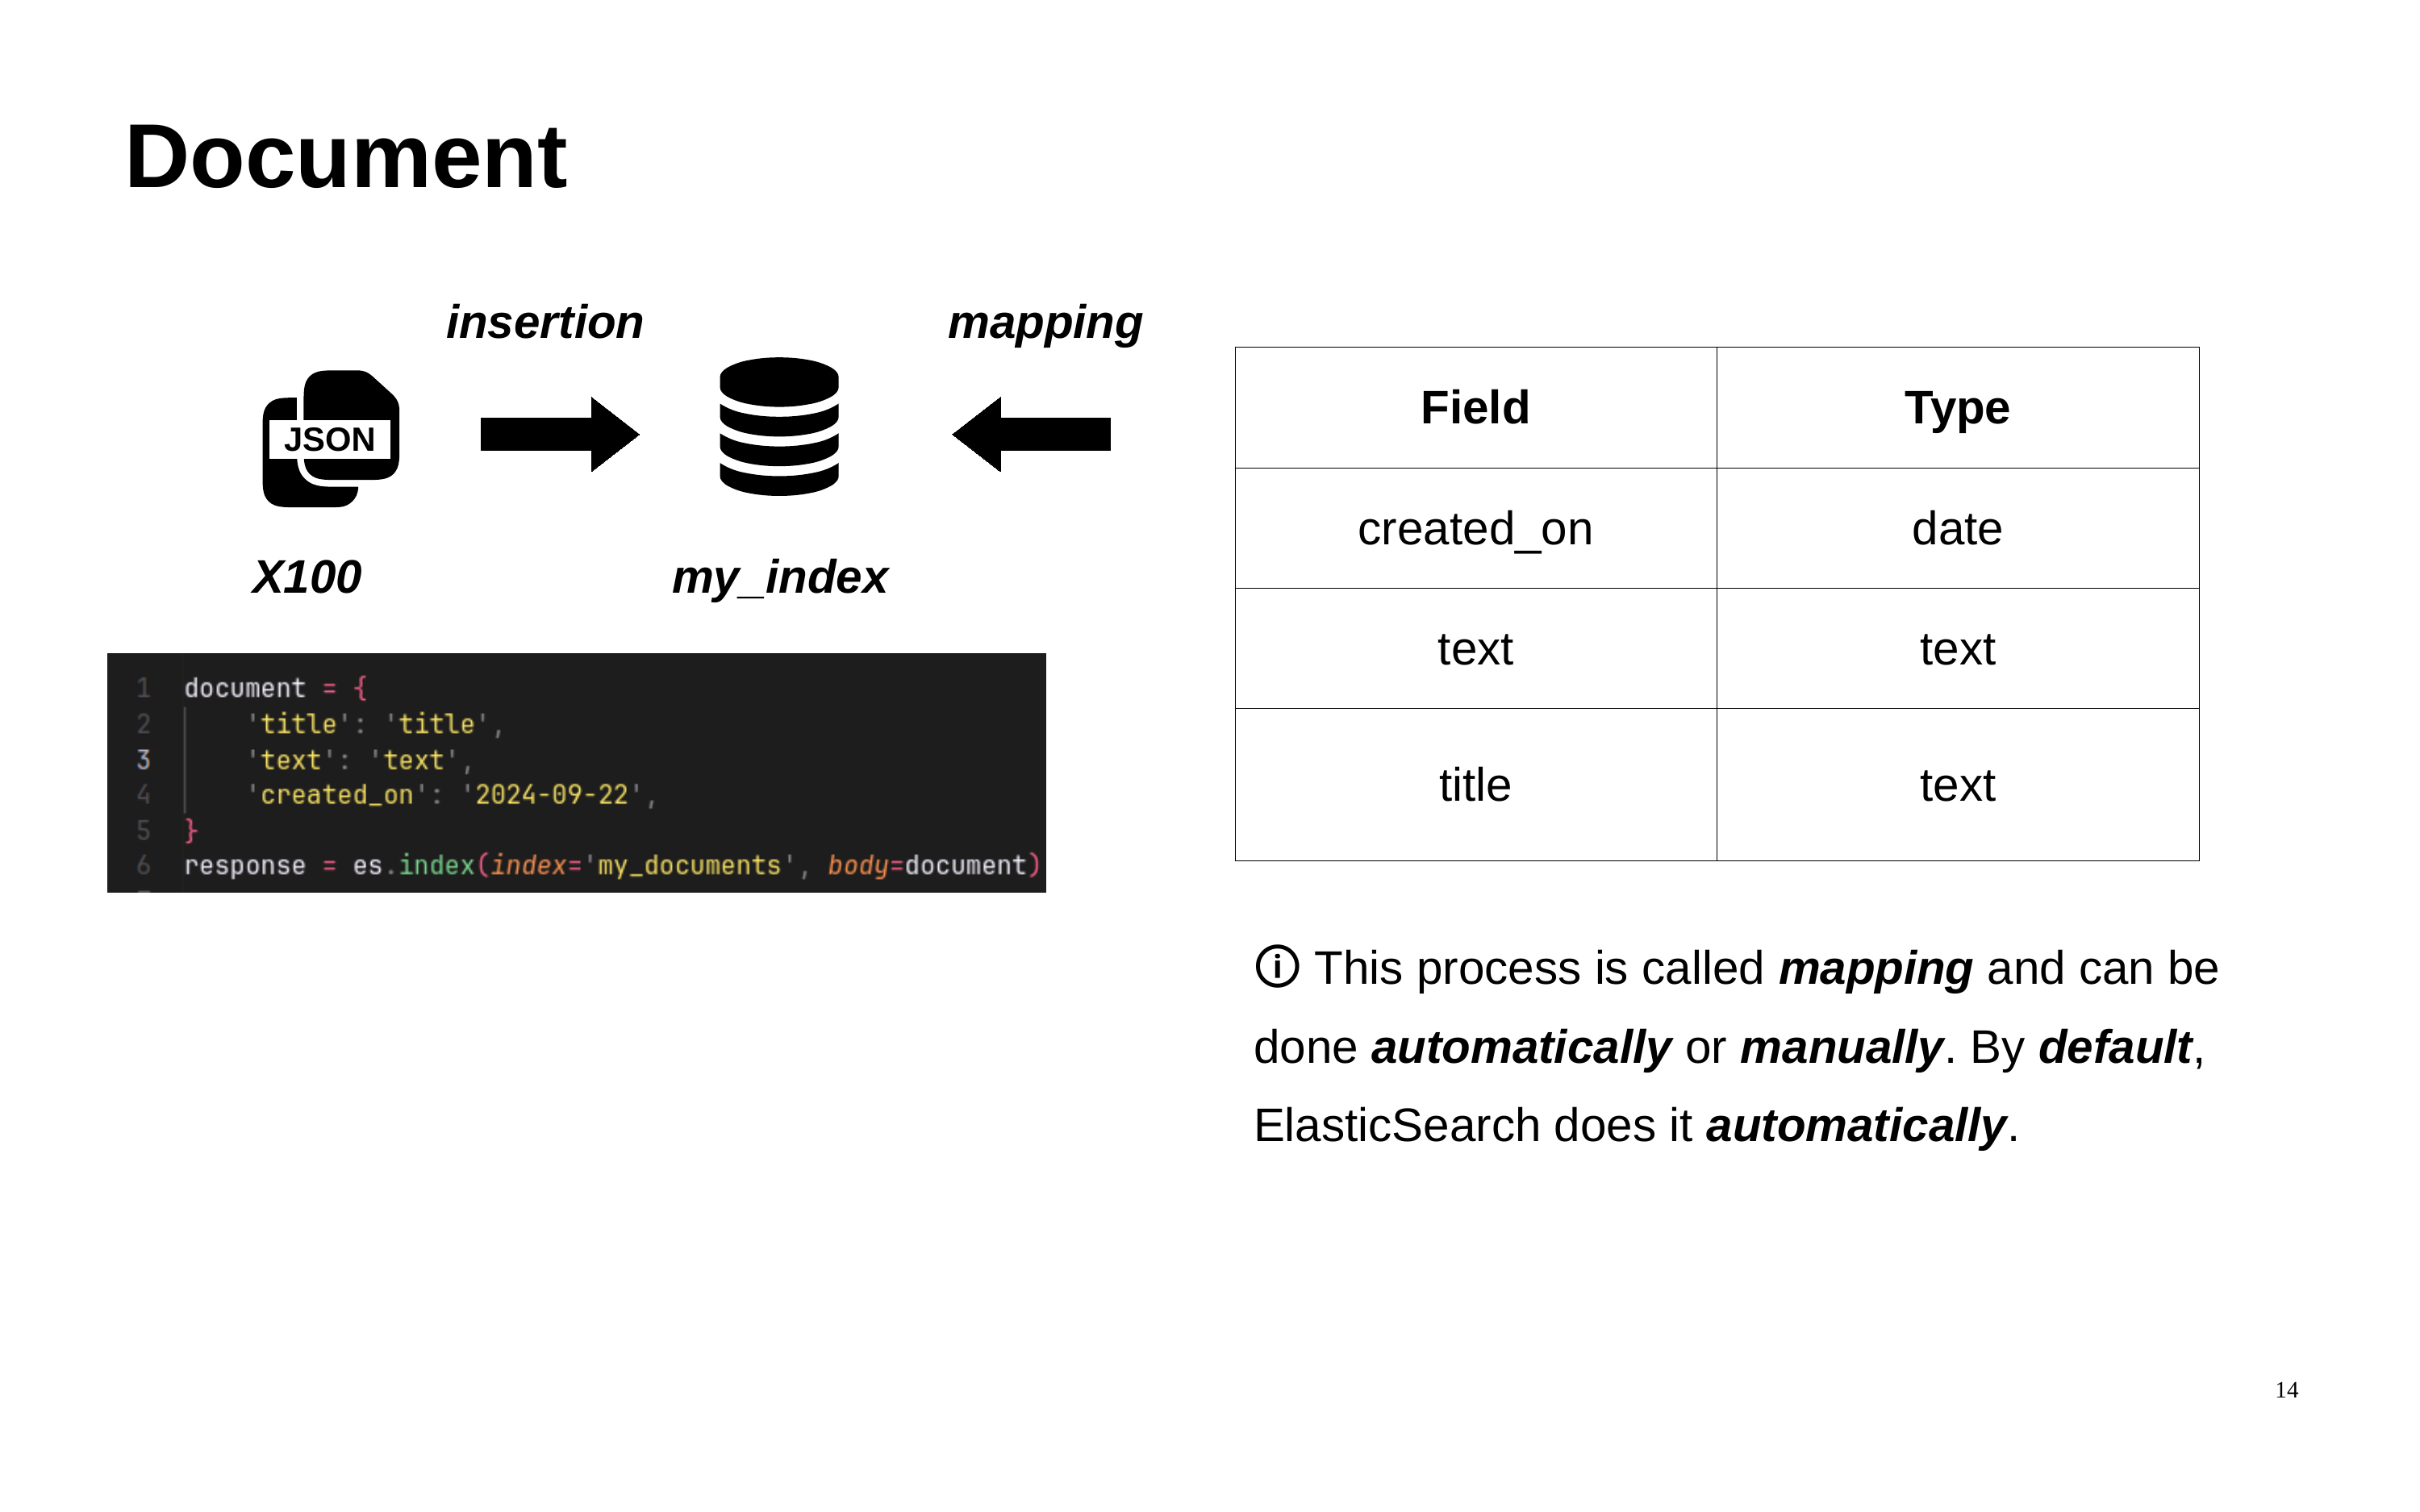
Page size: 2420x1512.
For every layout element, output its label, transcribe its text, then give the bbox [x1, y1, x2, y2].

text_box [952, 397, 1111, 472]
text_box insertion [400, 266, 691, 370]
table_header Field [1236, 348, 1717, 468]
text_box [481, 397, 640, 472]
text_box 🛈 This process is called mapping and can be done automatically or manually. By default, ElasticSearch does it automatically. [1241, 910, 2256, 1162]
text_box mapping [900, 266, 1191, 370]
text_box my_index [636, 521, 926, 625]
picture [248, 356, 414, 522]
text_box JSON [269, 420, 390, 459]
picture [711, 357, 850, 496]
table_cell text [1717, 589, 2199, 708]
table_header Type [1717, 348, 2199, 468]
table_cell date [1717, 469, 2199, 588]
table_cell title [1236, 709, 1717, 860]
table_cell created_on [1236, 469, 1717, 588]
text_box X100 [235, 521, 380, 625]
table_cell text [1236, 589, 1717, 708]
picture [107, 653, 1046, 893]
text_box Document [112, 61, 1287, 251]
table_cell text [1717, 709, 2199, 860]
